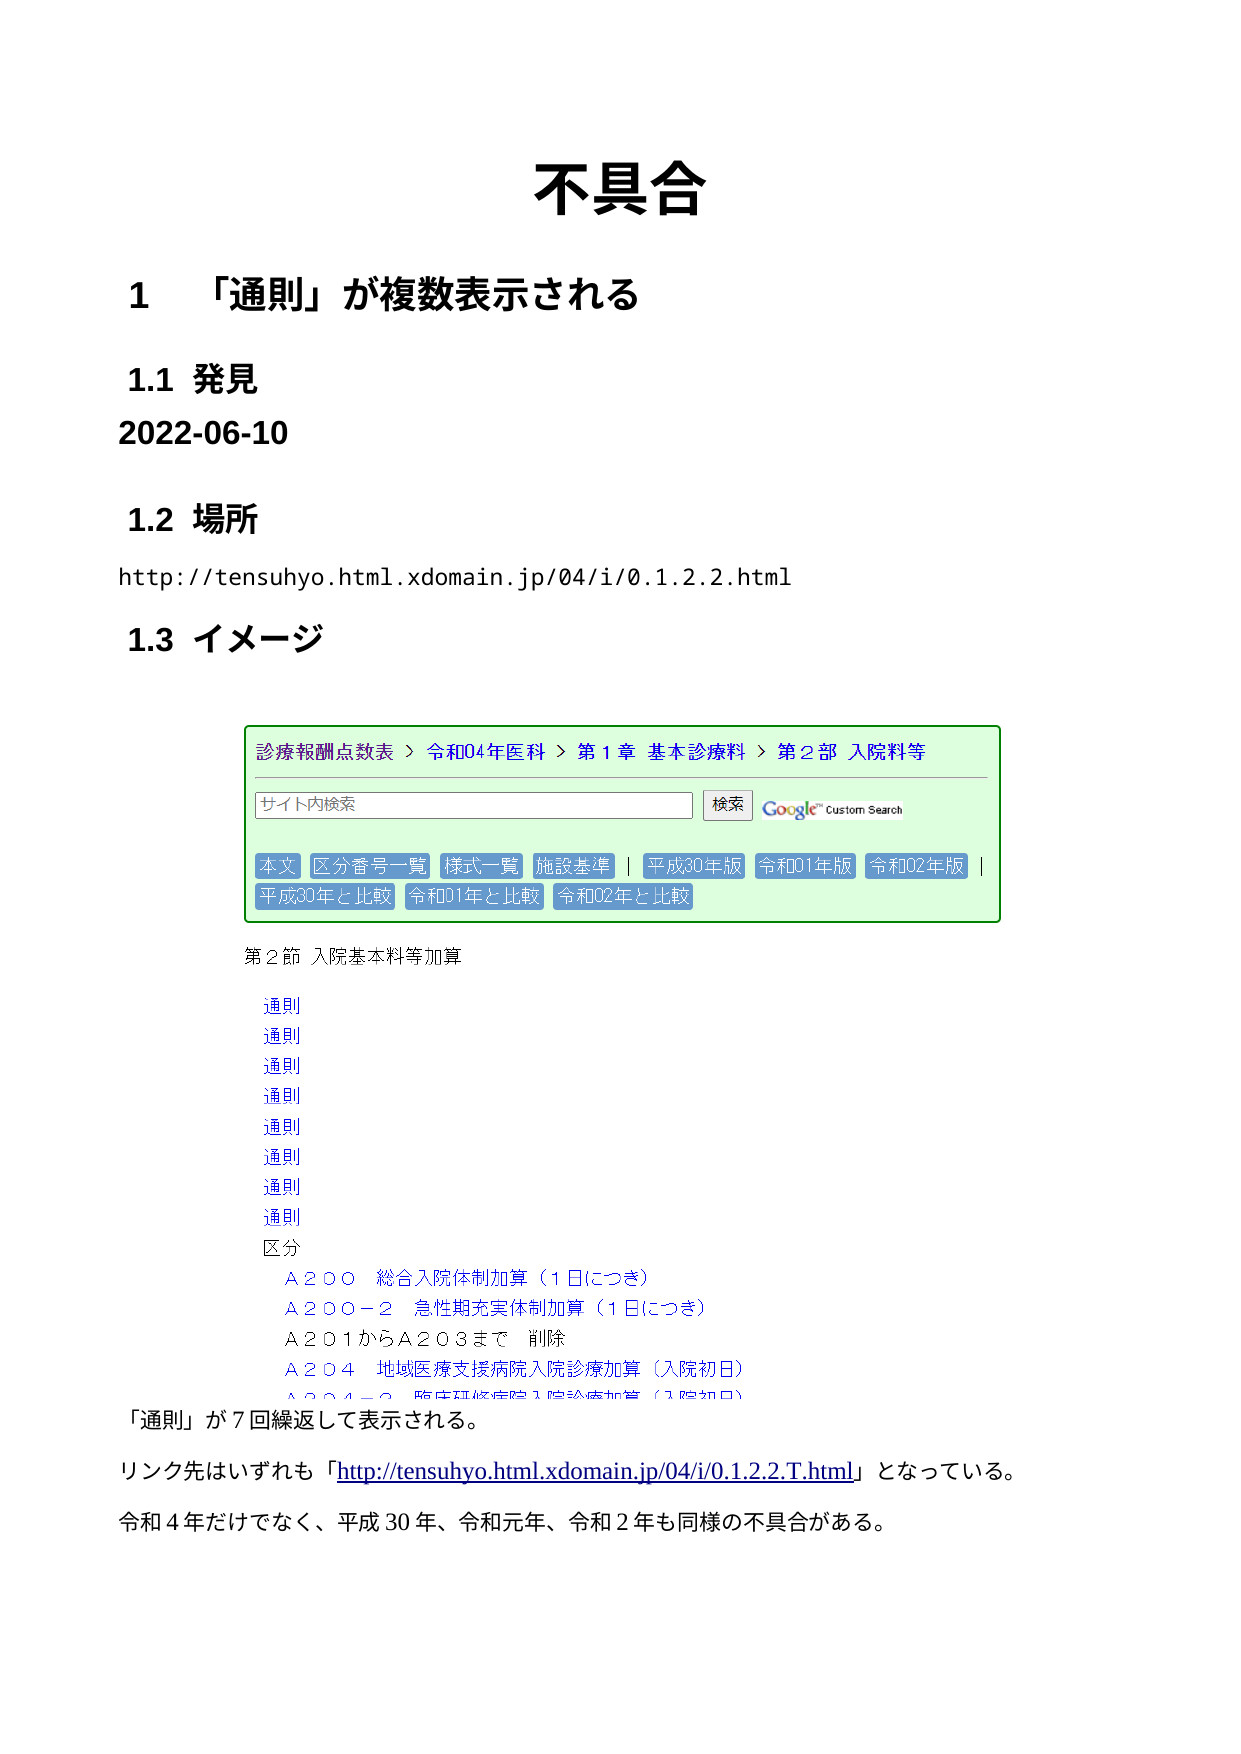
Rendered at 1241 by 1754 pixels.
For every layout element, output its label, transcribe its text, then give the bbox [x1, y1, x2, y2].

text 令和4年だけでなく、平成30年、令和元年、令和2年も同様の不具合がある。 [118, 1505, 1122, 1537]
title 不具合 [118, 143, 1122, 228]
text 2022-06-10 [118, 413, 1122, 452]
text 「通則」が7回繰返して表示される。 [118, 1399, 1122, 1435]
text http://tensuhyo.html.xdomain.jp/04/i/0.1.2.2.html [118, 554, 1122, 592]
subtitle イメージ [118, 613, 1122, 661]
subtitle 場所 [118, 493, 1122, 541]
subtitle 「通則」が複数表示される [118, 265, 1122, 319]
subtitle 発見 [118, 353, 1122, 401]
picture [237, 721, 1004, 1399]
text リンク先はいずれも「http://tensuhyo.html.xdomain.jp/04/i/0.1.2.2.T.html」となっている。 [118, 1454, 1122, 1486]
